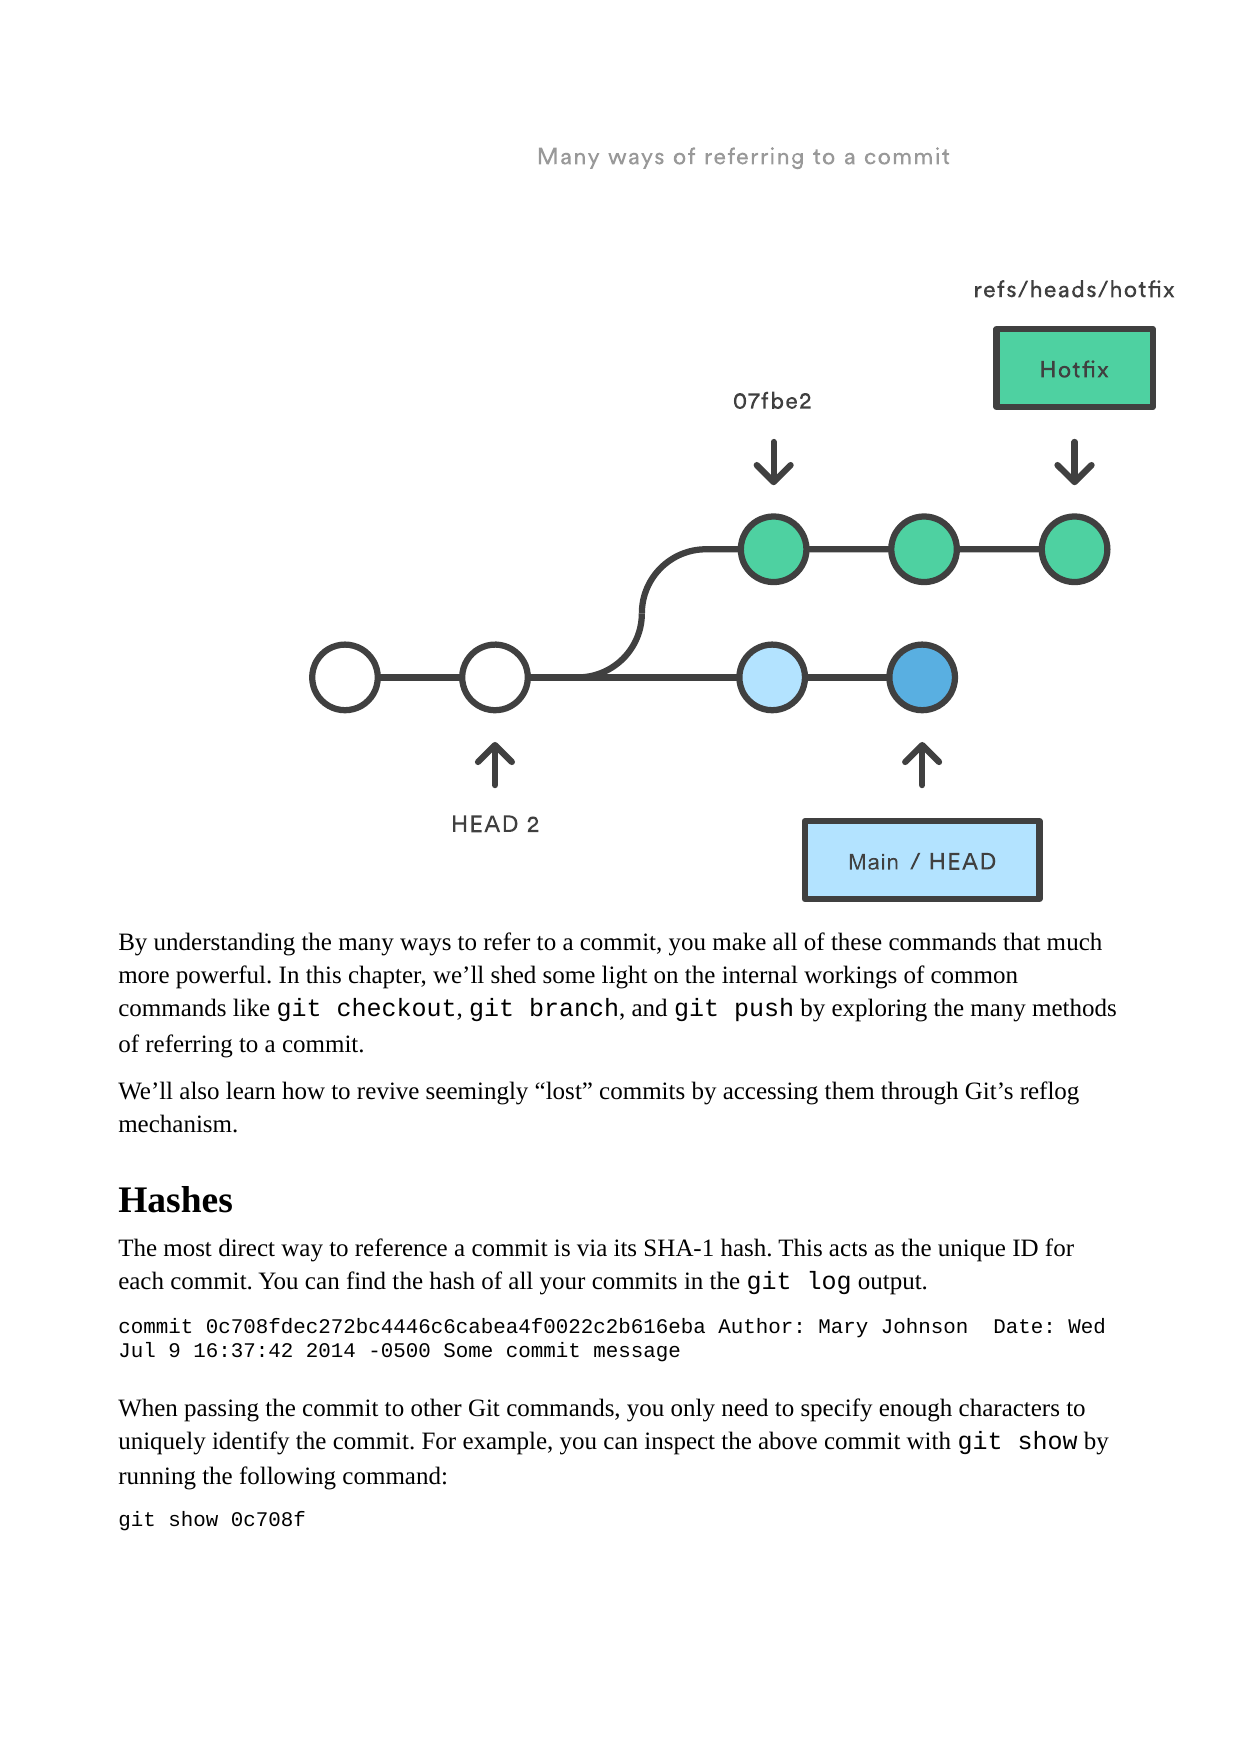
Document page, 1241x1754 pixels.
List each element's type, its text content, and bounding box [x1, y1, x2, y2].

text The most direct way to reference a commit is via its SHA-1 hash. This acts as the unique ID for each commit. You can find the hash of all your commits in the git log output. [118, 1233, 1122, 1297]
text commit 0c708fdec272bc4446c6cabea4f0022c2b616eba Author: Mary Johnson Date: Wed Jul 9 16:37:42 2014 -0500 Some commit message [118, 1316, 1122, 1364]
text By understanding the many ways to refer to a commit, you make all of these commands that much more powerful. In this chapter, we’ll shed some light on the internal workings of common commands like git checkout, git branch, and git push by exploring the many methods of referring to a commit. [118, 927, 1122, 1057]
text We’ll also learn how to revive seemingly “lost” commits by accessing them through Git’s reflog mechanism. [118, 1076, 1122, 1138]
text When passing the commit to other Git commands, you only need to specify enough characters to uniquely identify the commit. For example, you can inspect the above commit with git show by running the following command: [118, 1393, 1122, 1490]
text git show 0c708f [118, 1509, 1122, 1532]
subtitle Hashes [118, 1178, 1122, 1221]
